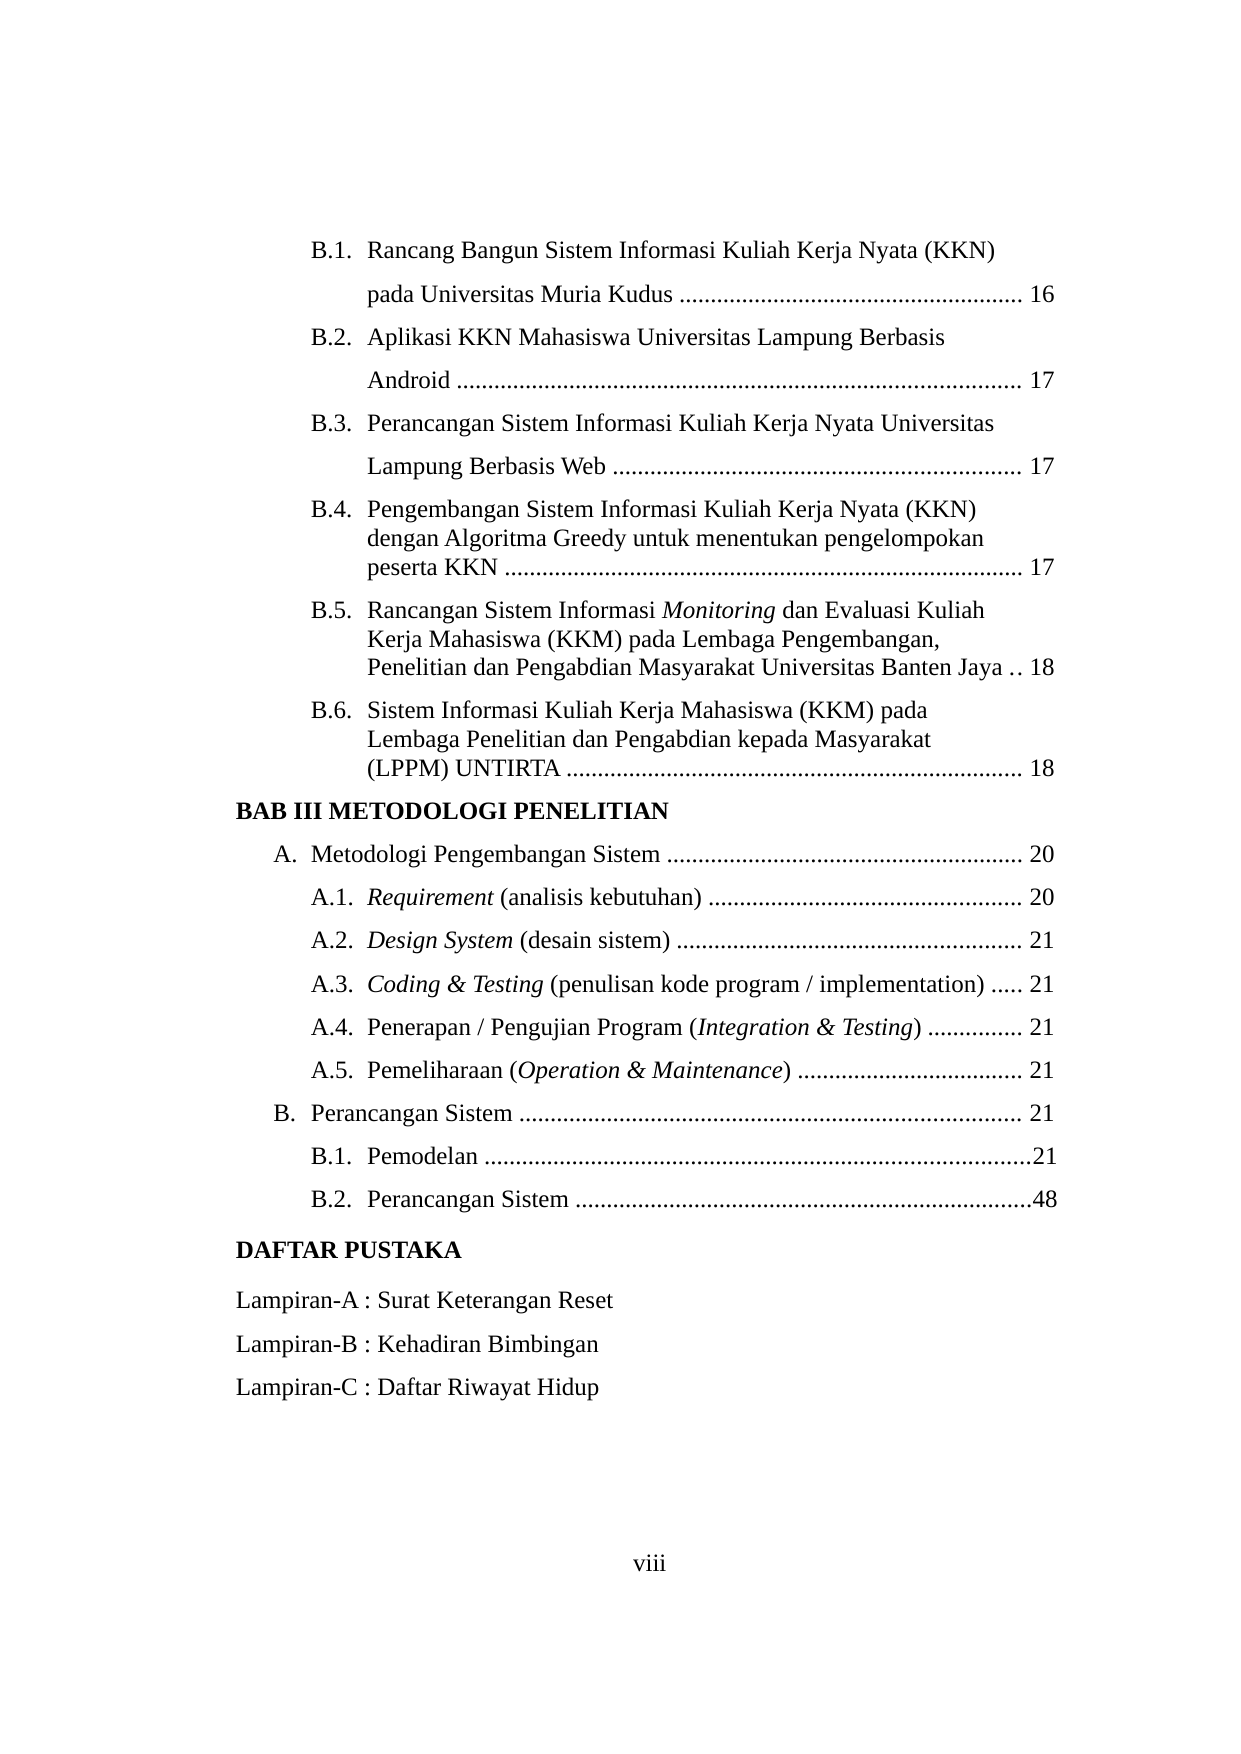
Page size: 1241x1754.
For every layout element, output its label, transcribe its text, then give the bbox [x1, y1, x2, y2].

list Pemodelan 21 [311, 1141, 1063, 1170]
text Lampiran-B : Kehadiran Bimbingan [236, 1329, 1063, 1357]
list Android 17 [311, 365, 1063, 394]
list Pemeliharaan (Operation & Maintenance) 21 [311, 1055, 1063, 1084]
list Aplikasi KKN Mahasiswa Universitas Lampung Berbasis [311, 322, 1007, 351]
list Lembaga Penelitian dan Pengabdian kepada Masyarakat [311, 724, 1063, 753]
list Rancangan Sistem Informasi Monitoring dan Evaluasi Kuliah [311, 595, 1007, 624]
text Lampiran-C : Daftar Riwayat Hidup [236, 1372, 1063, 1401]
list Requirement (analisis kebutuhan) 20 [311, 882, 1063, 911]
text Lampiran-A : Surat Keterangan Reset [236, 1286, 1063, 1314]
list Lampung Berbasis Web 17 [311, 451, 1063, 480]
list BAB III METODOLOGI PENELITIAN [236, 796, 1063, 825]
list Perancangan Sistem 48 [311, 1184, 1063, 1213]
list Penelitian dan Pengabdian Masyarakat Universitas Banten Jaya 18 [311, 652, 1063, 681]
list Design System (desain sistem) 21 [311, 926, 1063, 954]
list Kerja Mahasiswa (KKM) pada Lembaga Pengembangan, [311, 624, 1007, 652]
list pada Universitas Muria Kudus 16 [311, 279, 1063, 307]
list Rancang Bangun Sistem Informasi Kuliah Kerja Nyata (KKN) [311, 236, 1007, 264]
list Penerapan / Pengujian Program (Integration & Testing) 21 [311, 1012, 1063, 1041]
list peserta KKN 17 [311, 552, 1063, 581]
list (LPPM) UNTIRTA 18 [311, 753, 1063, 782]
list Sistem Informasi Kuliah Kerja Mahasiswa (KKM) pada [311, 696, 1063, 724]
list dengan Algoritma Greedy untuk menentukan pengelompokan [311, 523, 1063, 552]
list Metodologi Pengembangan Sistem 20 [273, 839, 1063, 868]
list DAFTAR PUSTAKA [236, 1235, 1063, 1264]
list Coding & Testing (penulisan kode program / implementation) 21 [311, 969, 1063, 997]
list Perancangan Sistem 21 [273, 1098, 1063, 1127]
list Perancangan Sistem Informasi Kuliah Kerja Nyata Universitas [311, 408, 1007, 437]
list Pengembangan Sistem Informasi Kuliah Kerja Nyata (KKN) [311, 494, 1063, 523]
